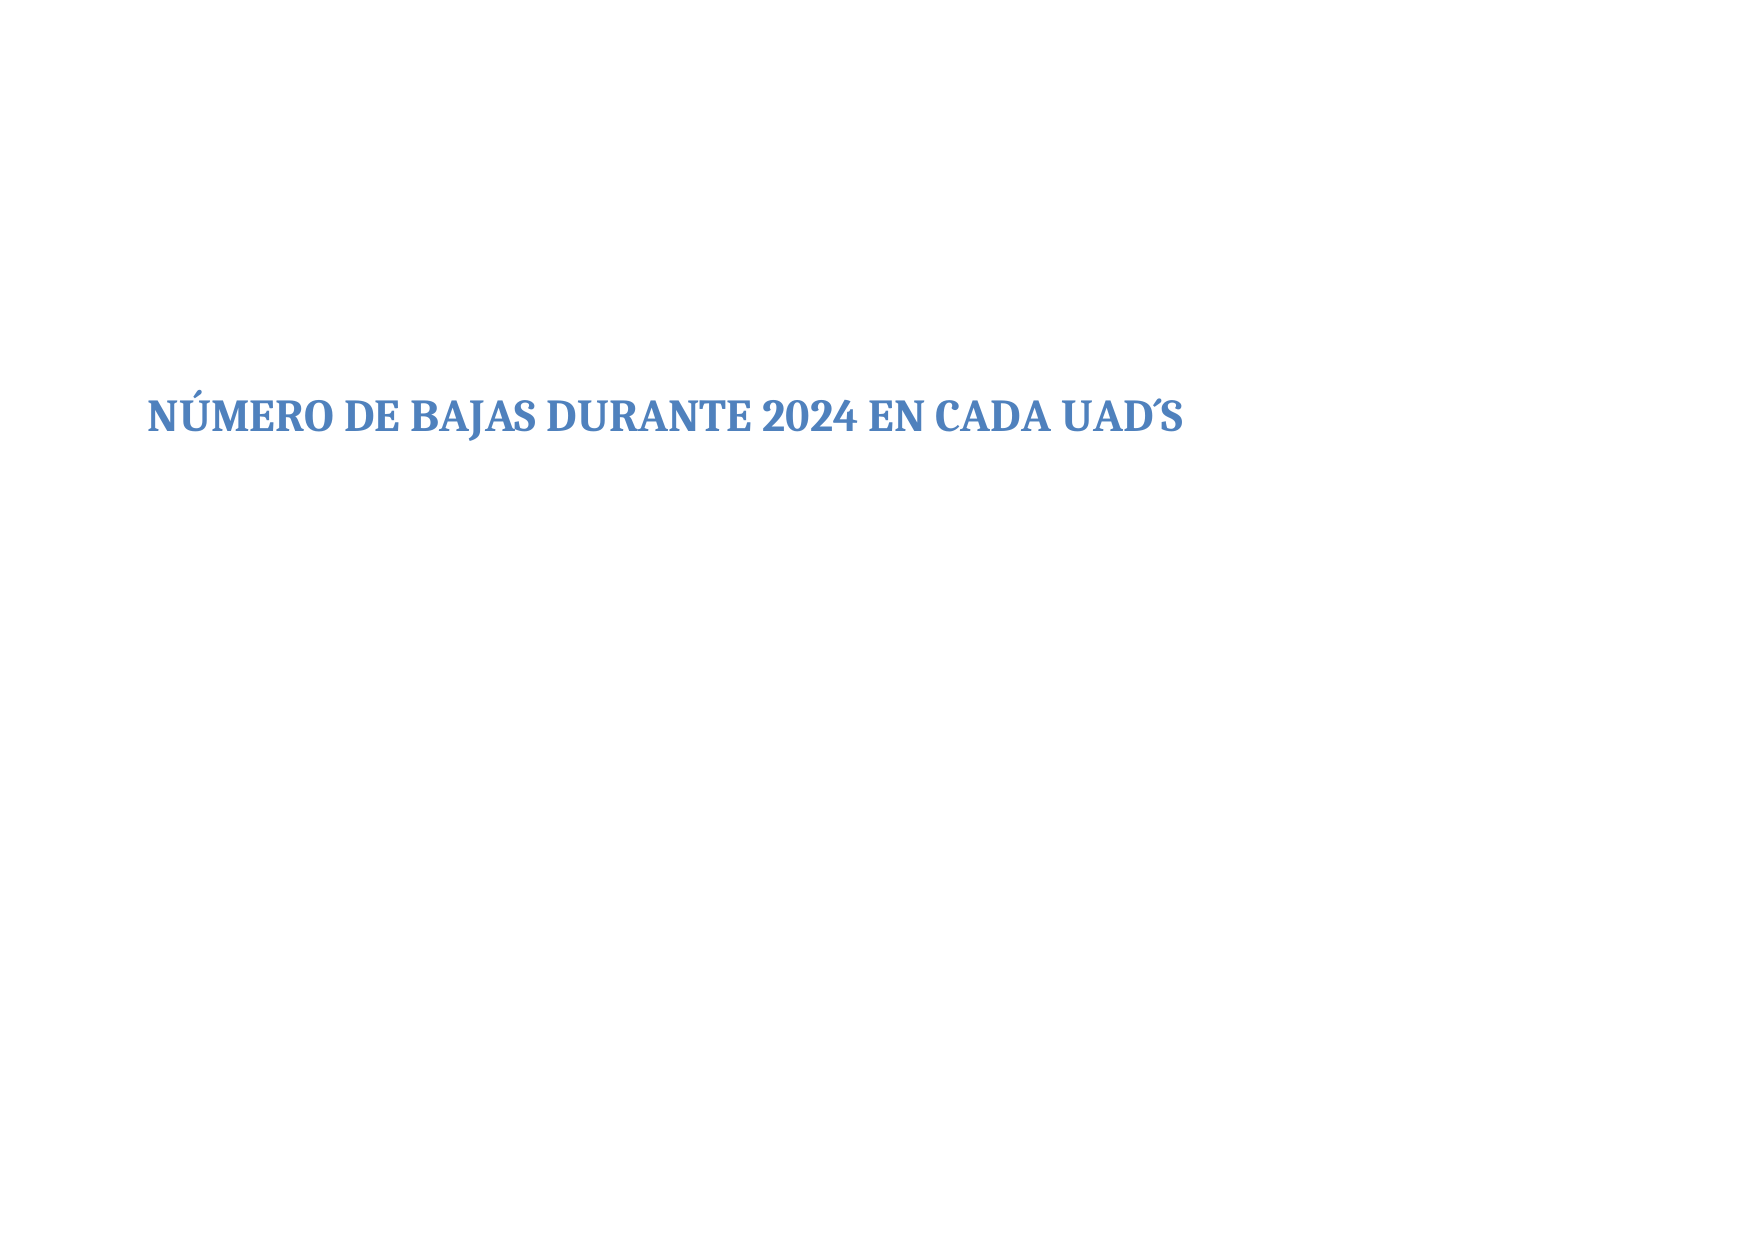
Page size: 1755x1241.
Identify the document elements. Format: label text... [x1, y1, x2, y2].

subtitle NÚMERO DE BAJAS DURANTE 2024 EN CADA UAD´S [148, 390, 1606, 442]
